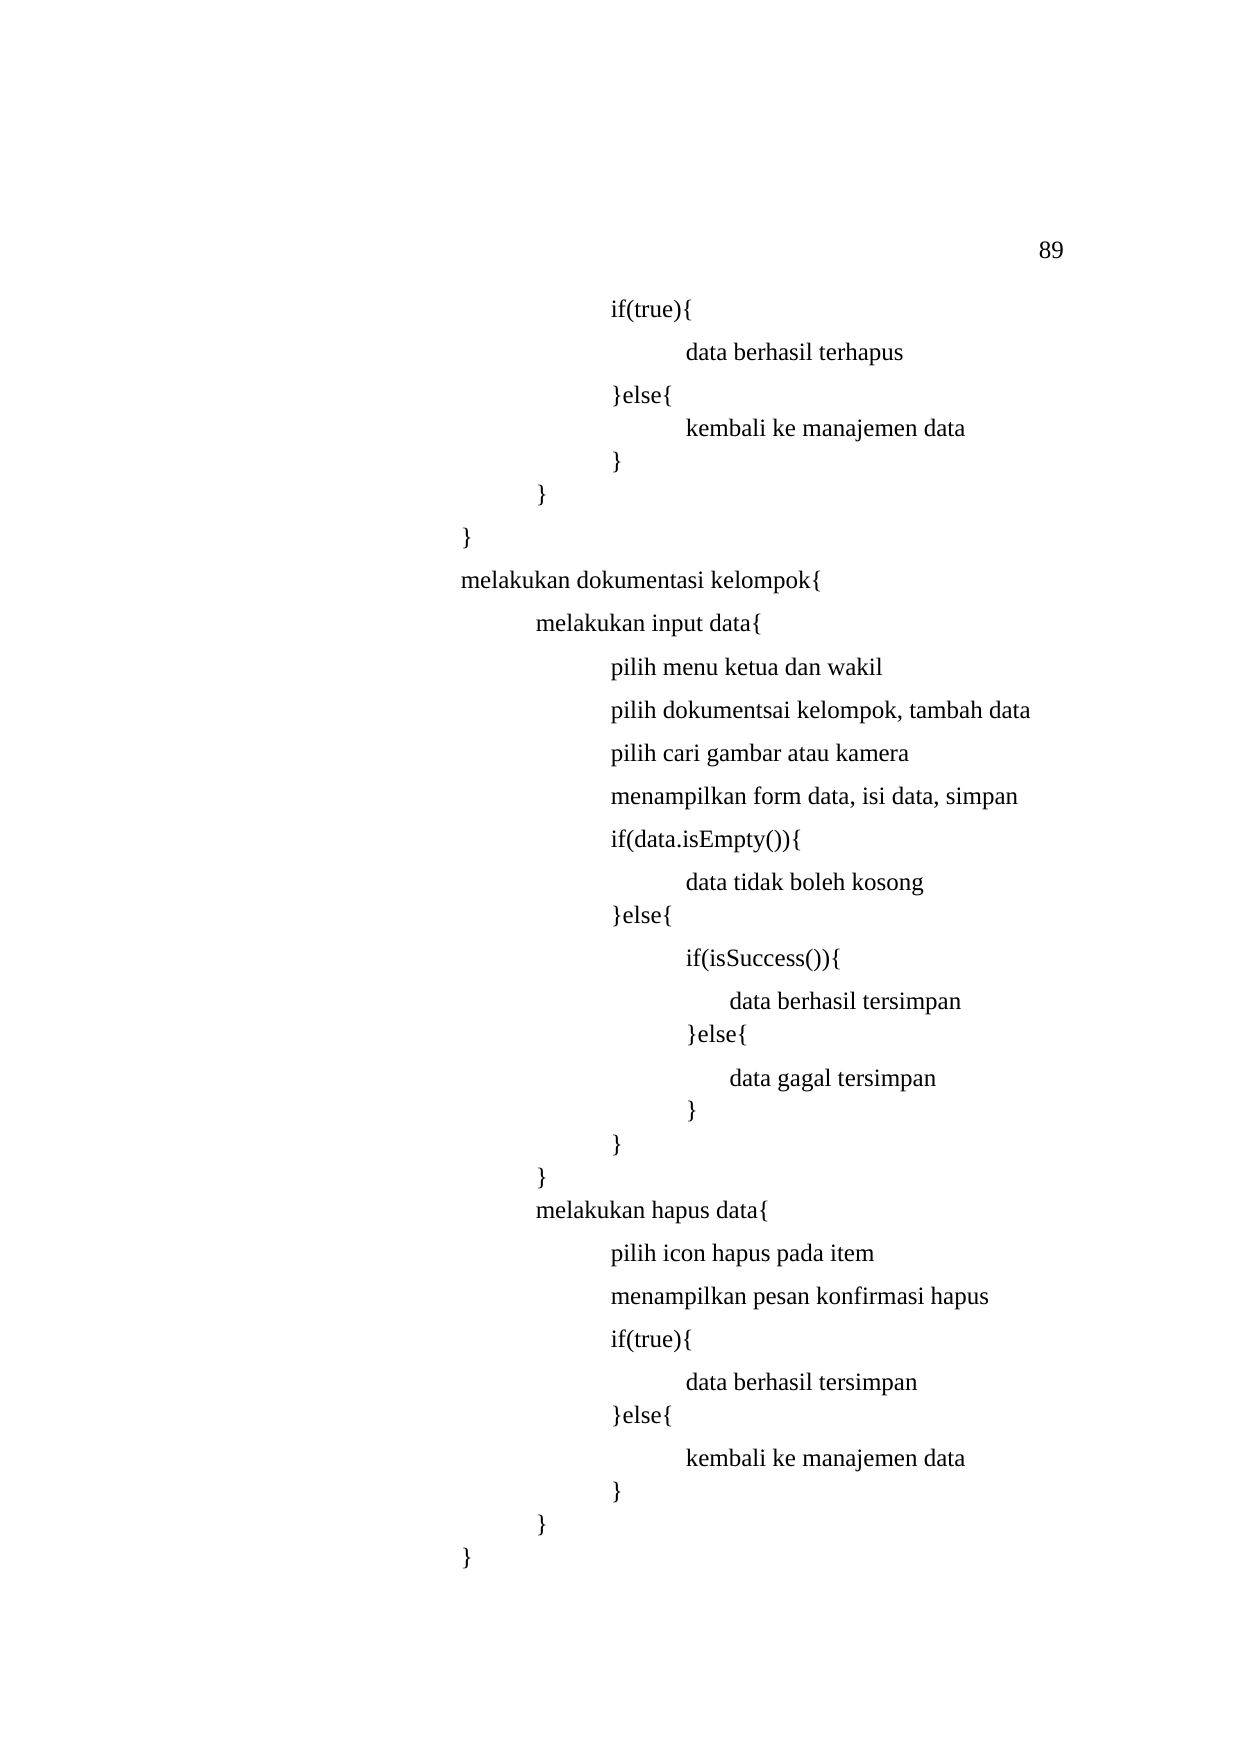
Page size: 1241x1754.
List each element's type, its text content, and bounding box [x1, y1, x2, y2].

text } [329, 1476, 1063, 1505]
text data berhasil terhapus [329, 337, 1063, 366]
text } [236, 1129, 1063, 1157]
text data berhasil tersimpan [329, 1367, 1063, 1396]
text pilih cari gambar atau kamera [329, 738, 1063, 767]
text } [329, 522, 1063, 551]
text } [329, 1542, 1063, 1571]
text data berhasil tersimpan [329, 986, 1063, 1015]
text } [329, 1509, 1063, 1538]
text melakukan dokumentasi kelompok{ [329, 565, 1063, 594]
text } [236, 1162, 1063, 1190]
text } [236, 1096, 1063, 1124]
text }else{ [329, 1400, 1063, 1429]
text pilih dokumentsai kelompok, tambah data [329, 695, 1063, 723]
text melakukan hapus data{ [329, 1195, 1063, 1223]
text }else{ [329, 900, 1063, 929]
text pilih menu ketua dan wakil [329, 652, 1063, 680]
text } [329, 479, 1063, 508]
text if(data.isEmpty()){ [329, 824, 1063, 853]
text data tidak boleh kosong [329, 867, 1063, 896]
text }else{ [236, 1019, 1063, 1048]
text melakukan input data{ [329, 608, 1063, 637]
text menampilkan pesan konfirmasi hapus [329, 1281, 1063, 1310]
text menampilkan form data, isi data, simpan [329, 781, 1063, 810]
text if(isSuccess()){ [329, 943, 1063, 972]
text kembali ke manajemen data [329, 1443, 1063, 1472]
text } [329, 446, 1063, 475]
text }else{ [329, 380, 1063, 409]
text if(true){ [329, 294, 1063, 322]
text pilih icon hapus pada item [329, 1238, 1063, 1267]
text if(true){ [329, 1324, 1063, 1353]
text kembali ke manajemen data [329, 413, 1063, 442]
text data gagal tersimpan [236, 1063, 1063, 1091]
